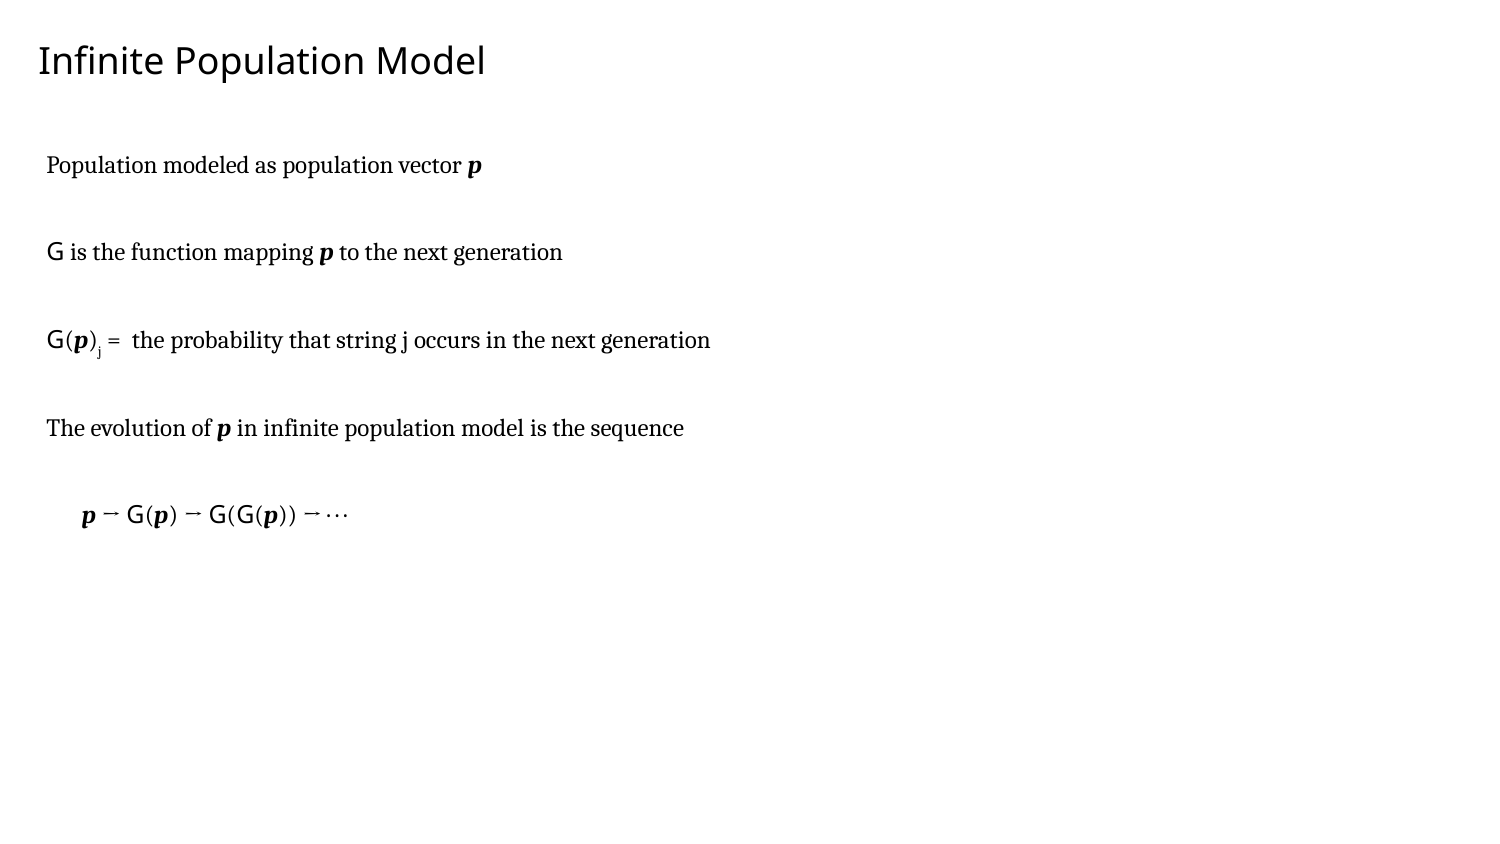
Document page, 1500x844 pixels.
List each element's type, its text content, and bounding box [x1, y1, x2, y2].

text_box Population modeled as population vector p G is the function mapping p to the next generation G(p)j = the probability that string j occurs in the next generation The evolution of p in infinite population model is the sequence p → G(p) → G(G(p)) → · · · [31, 143, 878, 537]
title Infinite Population Model [38, 1, 1116, 120]
